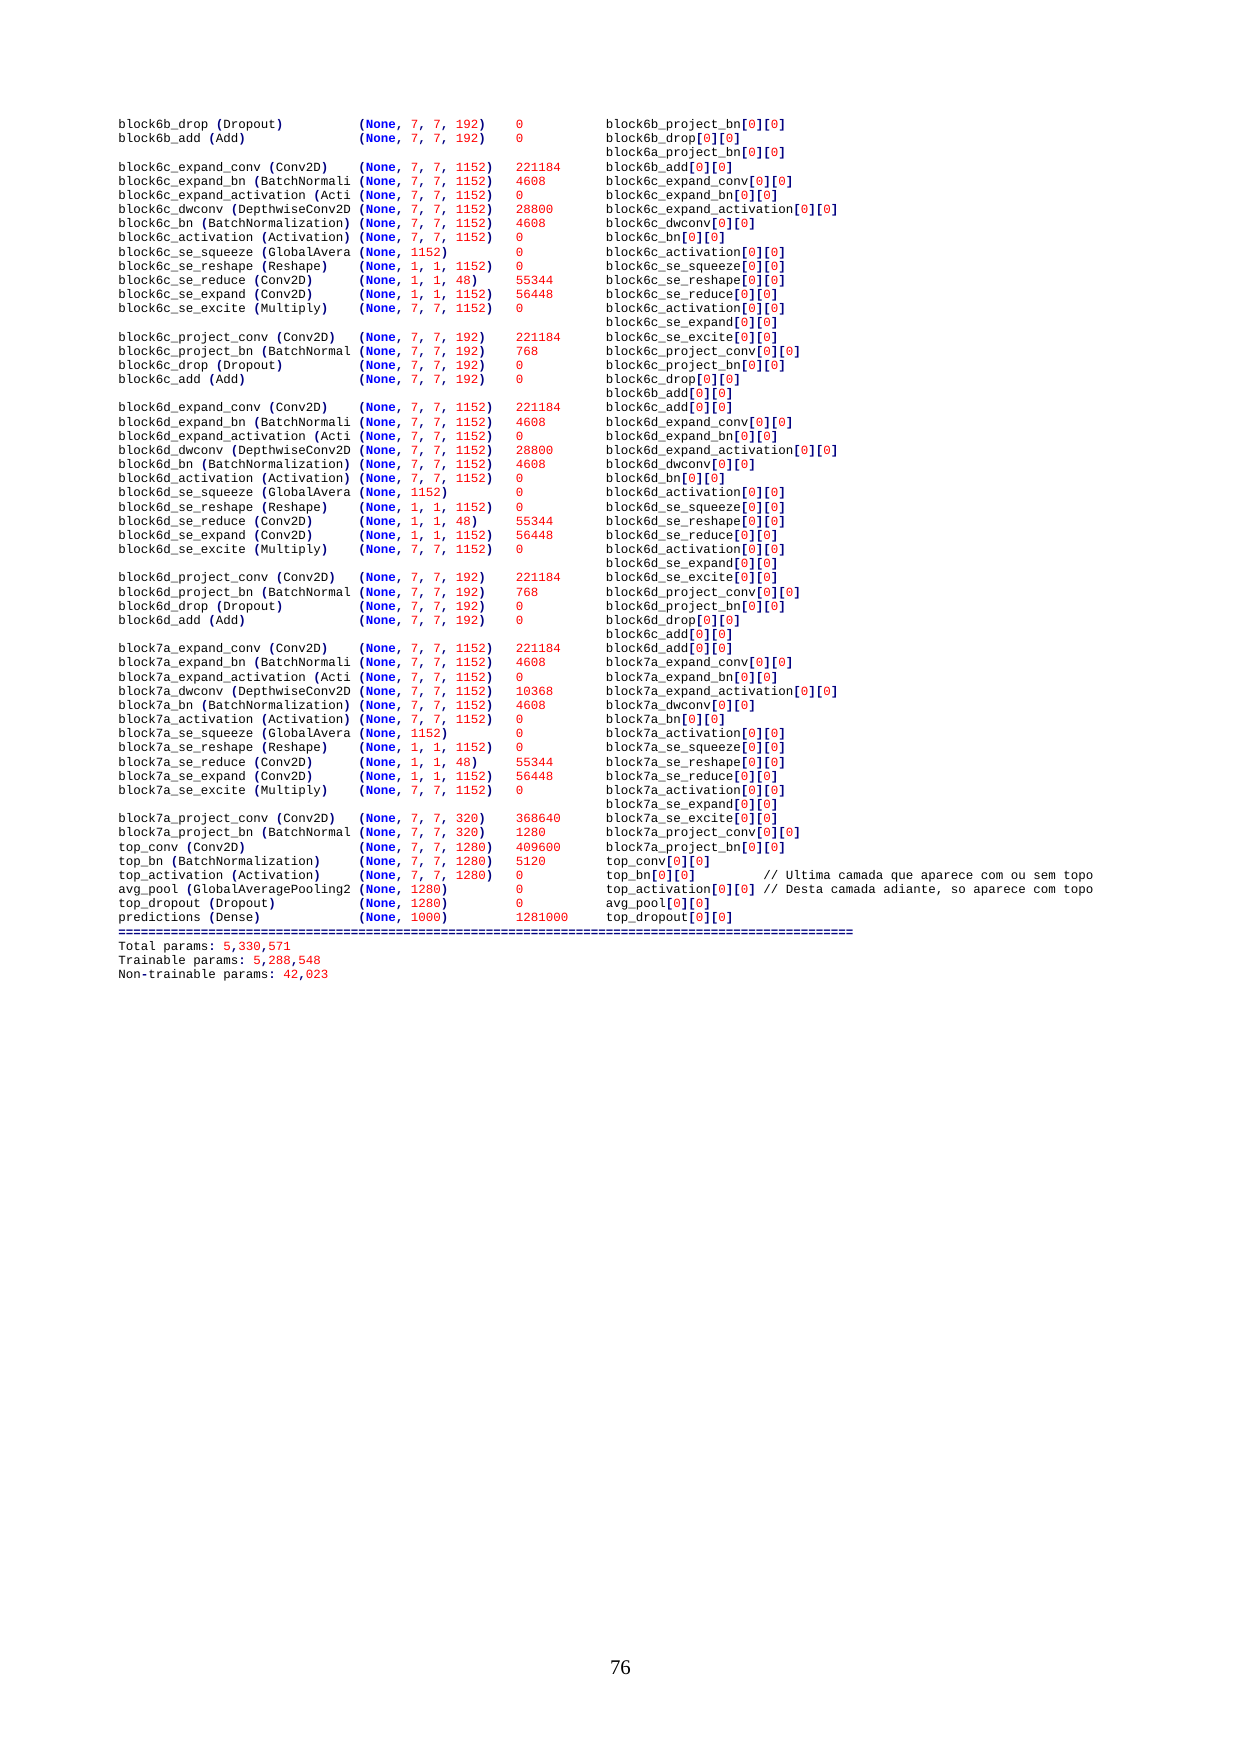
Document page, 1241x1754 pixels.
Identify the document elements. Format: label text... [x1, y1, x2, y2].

text block6d_se_excite (Multiply) (None, 7, 7, 1152) 0 block6d_activation[0][0] [118, 543, 1122, 557]
text block6d_se_expand (Conv2D) (None, 1, 1, 1152) 56448 block6d_se_reduce[0][0] [118, 529, 1122, 543]
text block7a_se_excite (Multiply) (None, 7, 7, 1152) 0 block7a_activation[0][0] [118, 784, 1122, 798]
text block6c_se_expand[0][0] [118, 316, 1122, 331]
text ================================================================================================== [118, 926, 1122, 940]
text block6c_project_conv (Conv2D) (None, 7, 7, 192) 221184 block6c_se_excite[0][0] [118, 331, 1122, 345]
text block6d_se_reduce (Conv2D) (None, 1, 1, 48) 55344 block6d_se_reshape[0][0] [118, 515, 1122, 529]
text block7a_expand_activation (Acti (None, 7, 7, 1152) 0 block7a_expand_bn[0][0] [118, 671, 1122, 685]
text block6c_se_squeeze (GlobalAvera (None, 1152) 0 block6c_activation[0][0] [118, 246, 1122, 260]
text block6b_add (Add) (None, 7, 7, 192) 0 block6b_drop[0][0] [118, 132, 1122, 146]
text block6a_project_bn[0][0] [118, 146, 1122, 161]
text block6c_se_reduce (Conv2D) (None, 1, 1, 48) 55344 block6c_se_reshape[0][0] [118, 274, 1122, 288]
text block7a_project_bn (BatchNormal (None, 7, 7, 320) 1280 block7a_project_conv[0][0] [118, 826, 1122, 841]
text block6c_expand_conv (Conv2D) (None, 7, 7, 1152) 221184 block6b_add[0][0] [118, 161, 1122, 175]
text block6d_bn (BatchNormalization) (None, 7, 7, 1152) 4608 block6d_dwconv[0][0] [118, 458, 1122, 472]
text block7a_se_squeeze (GlobalAvera (None, 1152) 0 block7a_activation[0][0] [118, 727, 1122, 741]
text block6d_project_bn (BatchNormal (None, 7, 7, 192) 768 block6d_project_conv[0][0] [118, 586, 1122, 600]
text Non-trainable params: 42,023 [118, 968, 1122, 982]
text block6c_drop (Dropout) (None, 7, 7, 192) 0 block6c_project_bn[0][0] [118, 359, 1122, 373]
text block6d_se_reshape (Reshape) (None, 1, 1, 1152) 0 block6d_se_squeeze[0][0] [118, 501, 1122, 515]
text block6b_drop (Dropout) (None, 7, 7, 192) 0 block6b_project_bn[0][0] [118, 118, 1122, 132]
text block6d_se_expand[0][0] [118, 557, 1122, 571]
text block7a_se_expand (Conv2D) (None, 1, 1, 1152) 56448 block7a_se_reduce[0][0] [118, 770, 1122, 784]
text block6b_add[0][0] [118, 387, 1122, 401]
text block7a_project_conv (Conv2D) (None, 7, 7, 320) 368640 block7a_se_excite[0][0] [118, 812, 1122, 826]
text top_bn (BatchNormalization) (None, 7, 7, 1280) 5120 top_conv[0][0] [118, 855, 1122, 869]
text top_conv (Conv2D) (None, 7, 7, 1280) 409600 block7a_project_bn[0][0] [118, 841, 1122, 855]
text block6d_drop (Dropout) (None, 7, 7, 192) 0 block6d_project_bn[0][0] [118, 600, 1122, 614]
text block6c_add[0][0] [118, 628, 1122, 642]
text block6c_se_expand (Conv2D) (None, 1, 1, 1152) 56448 block6c_se_reduce[0][0] [118, 288, 1122, 302]
text block6c_expand_bn (BatchNormali (None, 7, 7, 1152) 4608 block6c_expand_conv[0][0] [118, 175, 1122, 189]
text block7a_se_reduce (Conv2D) (None, 1, 1, 48) 55344 block7a_se_reshape[0][0] [118, 756, 1122, 770]
text block7a_activation (Activation) (None, 7, 7, 1152) 0 block7a_bn[0][0] [118, 713, 1122, 727]
text top_activation (Activation) (None, 7, 7, 1280) 0 top_bn[0][0] // Ultima camada que aparece com ou sem topo [118, 869, 1122, 883]
text Total params: 5,330,571 [118, 940, 1122, 954]
text block6c_expand_activation (Acti (None, 7, 7, 1152) 0 block6c_expand_bn[0][0] [118, 189, 1122, 203]
text block6d_project_conv (Conv2D) (None, 7, 7, 192) 221184 block6d_se_excite[0][0] [118, 571, 1122, 586]
text block6d_expand_bn (BatchNormali (None, 7, 7, 1152) 4608 block6d_expand_conv[0][0] [118, 416, 1122, 430]
text block6d_expand_conv (Conv2D) (None, 7, 7, 1152) 221184 block6c_add[0][0] [118, 401, 1122, 416]
text block7a_se_expand[0][0] [118, 798, 1122, 812]
text block6c_bn (BatchNormalization) (None, 7, 7, 1152) 4608 block6c_dwconv[0][0] [118, 217, 1122, 231]
text block6d_expand_activation (Acti (None, 7, 7, 1152) 0 block6d_expand_bn[0][0] [118, 430, 1122, 444]
text block7a_expand_conv (Conv2D) (None, 7, 7, 1152) 221184 block6d_add[0][0] [118, 642, 1122, 656]
text block6d_se_squeeze (GlobalAvera (None, 1152) 0 block6d_activation[0][0] [118, 486, 1122, 501]
text block6c_add (Add) (None, 7, 7, 192) 0 block6c_drop[0][0] [118, 373, 1122, 387]
text block6c_project_bn (BatchNormal (None, 7, 7, 192) 768 block6c_project_conv[0][0] [118, 345, 1122, 359]
text block6c_activation (Activation) (None, 7, 7, 1152) 0 block6c_bn[0][0] [118, 231, 1122, 246]
text top_dropout (Dropout) (None, 1280) 0 avg_pool[0][0] [118, 897, 1122, 911]
text block6c_se_excite (Multiply) (None, 7, 7, 1152) 0 block6c_activation[0][0] [118, 302, 1122, 316]
text block6d_dwconv (DepthwiseConv2D (None, 7, 7, 1152) 28800 block6d_expand_activation[0][0] [118, 444, 1122, 458]
text predictions (Dense) (None, 1000) 1281000 top_dropout[0][0] [118, 911, 1122, 926]
text block7a_expand_bn (BatchNormali (None, 7, 7, 1152) 4608 block7a_expand_conv[0][0] [118, 656, 1122, 671]
text block6d_add (Add) (None, 7, 7, 192) 0 block6d_drop[0][0] [118, 614, 1122, 628]
text block7a_bn (BatchNormalization) (None, 7, 7, 1152) 4608 block7a_dwconv[0][0] [118, 699, 1122, 713]
text avg_pool (GlobalAveragePooling2 (None, 1280) 0 top_activation[0][0] // Desta camada adiante, so aparece com topo [118, 883, 1122, 897]
text block6c_dwconv (DepthwiseConv2D (None, 7, 7, 1152) 28800 block6c_expand_activation[0][0] [118, 203, 1122, 217]
text block7a_dwconv (DepthwiseConv2D (None, 7, 7, 1152) 10368 block7a_expand_activation[0][0] [118, 685, 1122, 699]
text Trainable params: 5,288,548 [118, 954, 1122, 968]
text block6d_activation (Activation) (None, 7, 7, 1152) 0 block6d_bn[0][0] [118, 472, 1122, 486]
text block7a_se_reshape (Reshape) (None, 1, 1, 1152) 0 block7a_se_squeeze[0][0] [118, 741, 1122, 756]
text block6c_se_reshape (Reshape) (None, 1, 1, 1152) 0 block6c_se_squeeze[0][0] [118, 260, 1122, 274]
